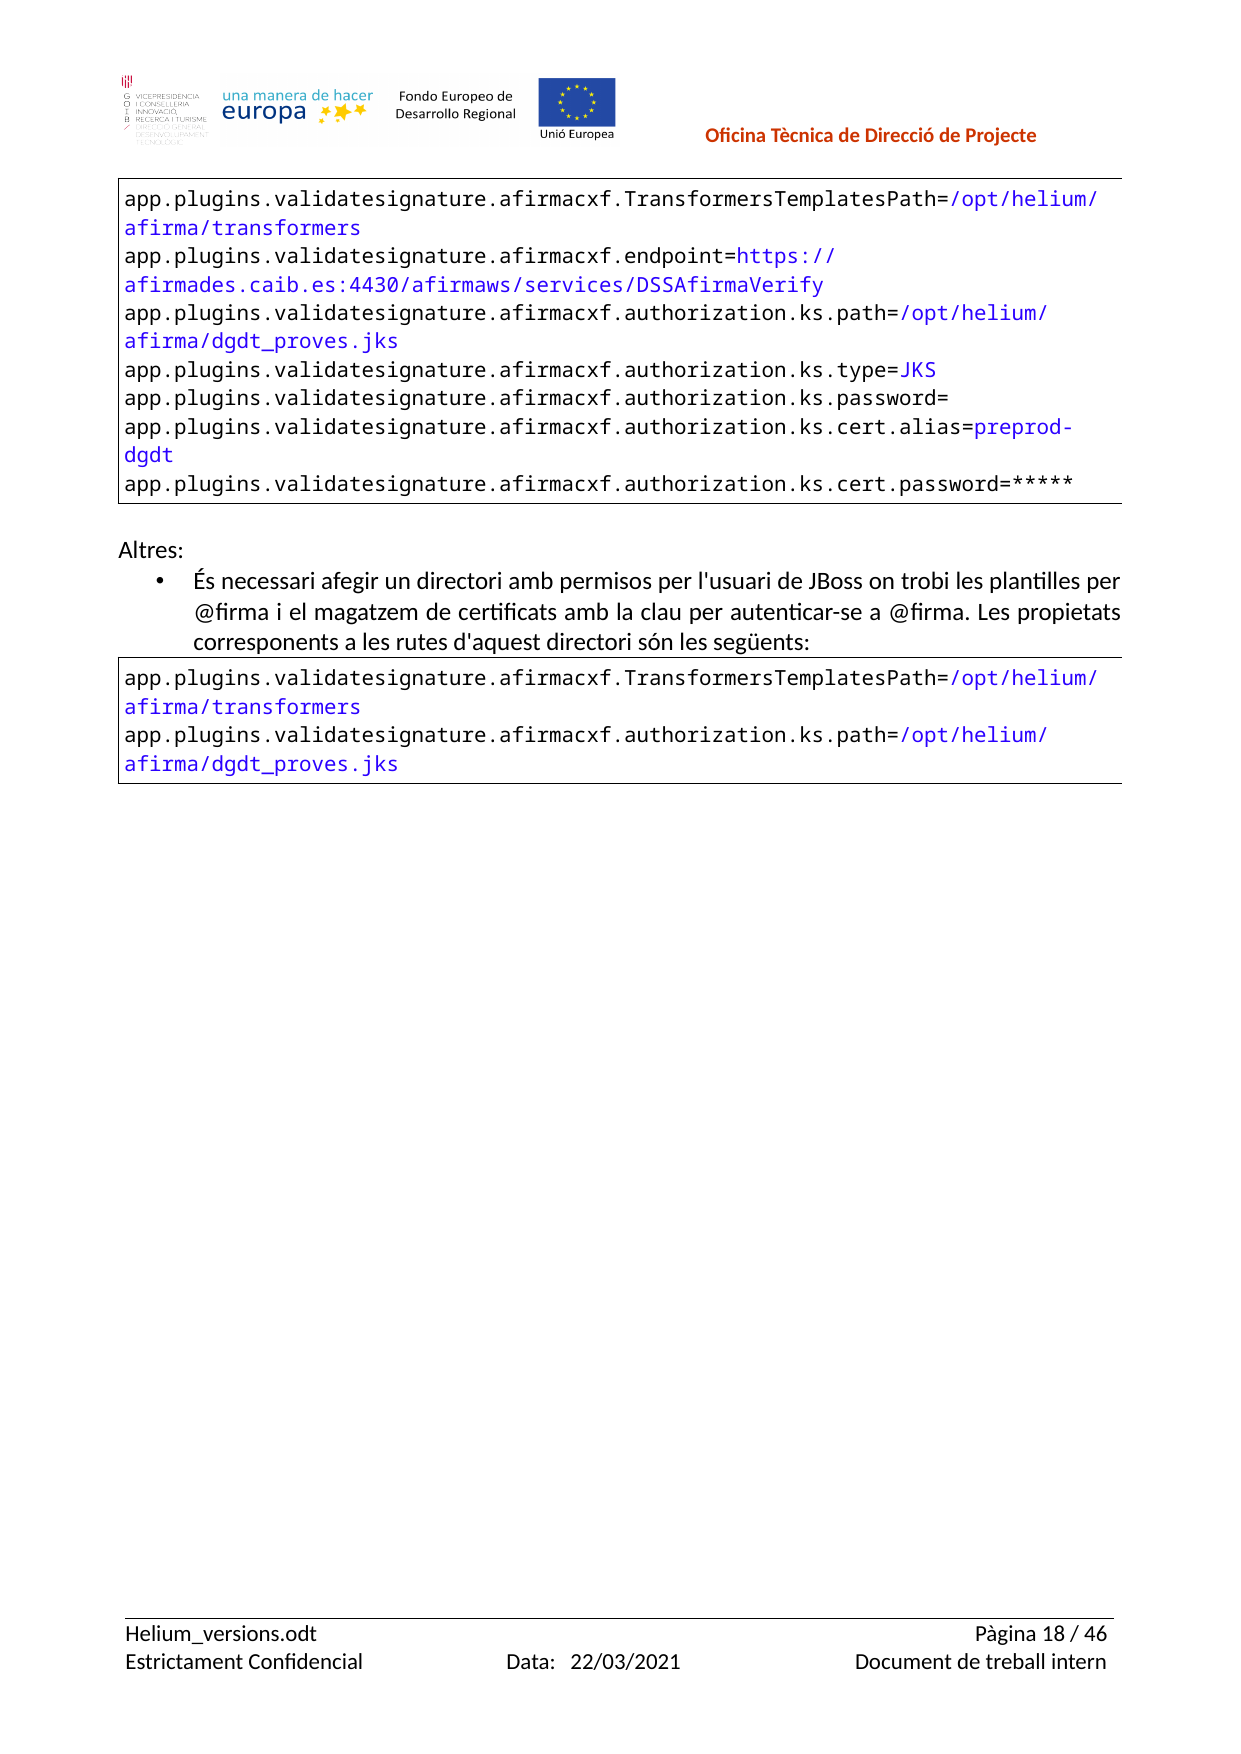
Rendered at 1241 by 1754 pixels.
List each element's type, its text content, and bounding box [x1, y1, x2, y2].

table_header app.plugins.validatesignature.afirmacxf.TransformersTemplatesPath=/opt/helium/afirma/transformers app.plugins.validatesignature.afirmacxf.endpoint=https://afirmades.caib.es:4430/afirmaws/services/DSSAfirmaVerify app.plugins.validatesignature.afirmacxf.authorization.ks.path=/opt/helium/afirma/dgdt_proves.jks app.plugins.validatesignature.afirmacxf.authorization.ks.type=JKS app.plugins.validatesignature.afirmacxf.authorization.ks.password= app.plugins.validatesignature.afirmacxf.authorization.ks.cert.alias=preprod-dgdt app.plugins.validatesignature.afirmacxf.authorization.ks.cert.password=***** [119, 179, 1122, 503]
picture [118, 73, 213, 147]
picture [219, 73, 621, 147]
text Altres: [118, 534, 1122, 565]
list És necessari afegir un directori amb permisos per l'usuari de JBoss on trobi les plantilles per @firma i el magatzem de certificats amb la clau per autenticar-se a @firma. Les propietats corresponents a les rutes d'aquest directori són les següents: [156, 565, 1122, 657]
table_header app.plugins.validatesignature.afirmacxf.TransformersTemplatesPath=/opt/helium/afirma/transformers app.plugins.validatesignature.afirmacxf.authorization.ks.path=/opt/helium/afirma/dgdt_proves.jks [119, 658, 1122, 783]
